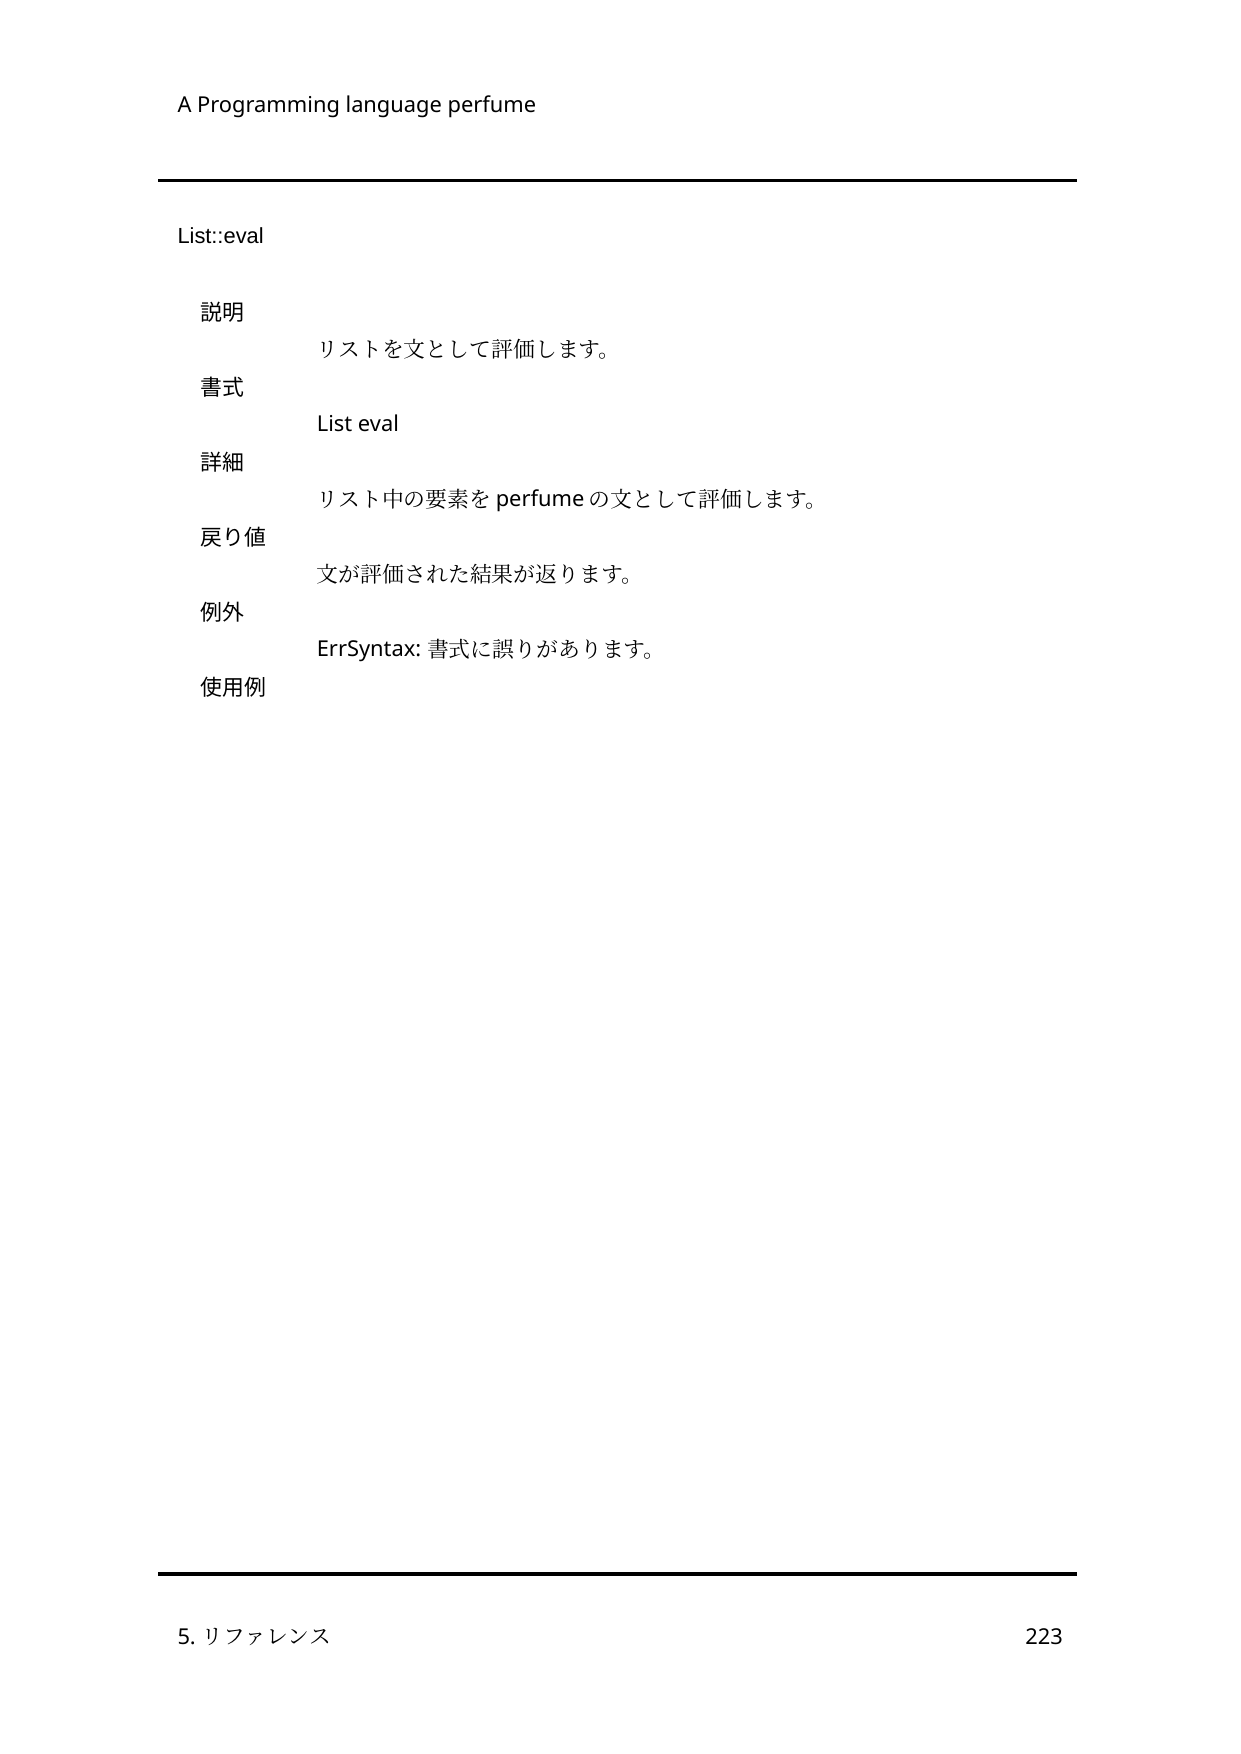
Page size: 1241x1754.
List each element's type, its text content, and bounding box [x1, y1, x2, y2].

table_cell 書式 [200, 367, 317, 442]
table_cell 文が評価された結果が返ります。 [317, 517, 1063, 592]
table_cell List eval [317, 367, 1063, 442]
table_cell ErrSyntax: 書式に誤りがあります。 [317, 592, 1063, 667]
table_cell リスト中の要素をperfumeの文として評価します。 [317, 442, 1063, 517]
table_cell 例外 [200, 592, 317, 667]
table_cell 戻り値 [200, 517, 317, 592]
table_cell 使用例 [200, 667, 317, 742]
table_header 説明 [200, 292, 317, 367]
table_cell 詳細 [200, 442, 317, 517]
table_cell [317, 667, 1063, 742]
table_header リストを文として評価します。 [317, 292, 1063, 367]
subtitle List::eval [177, 217, 1063, 254]
